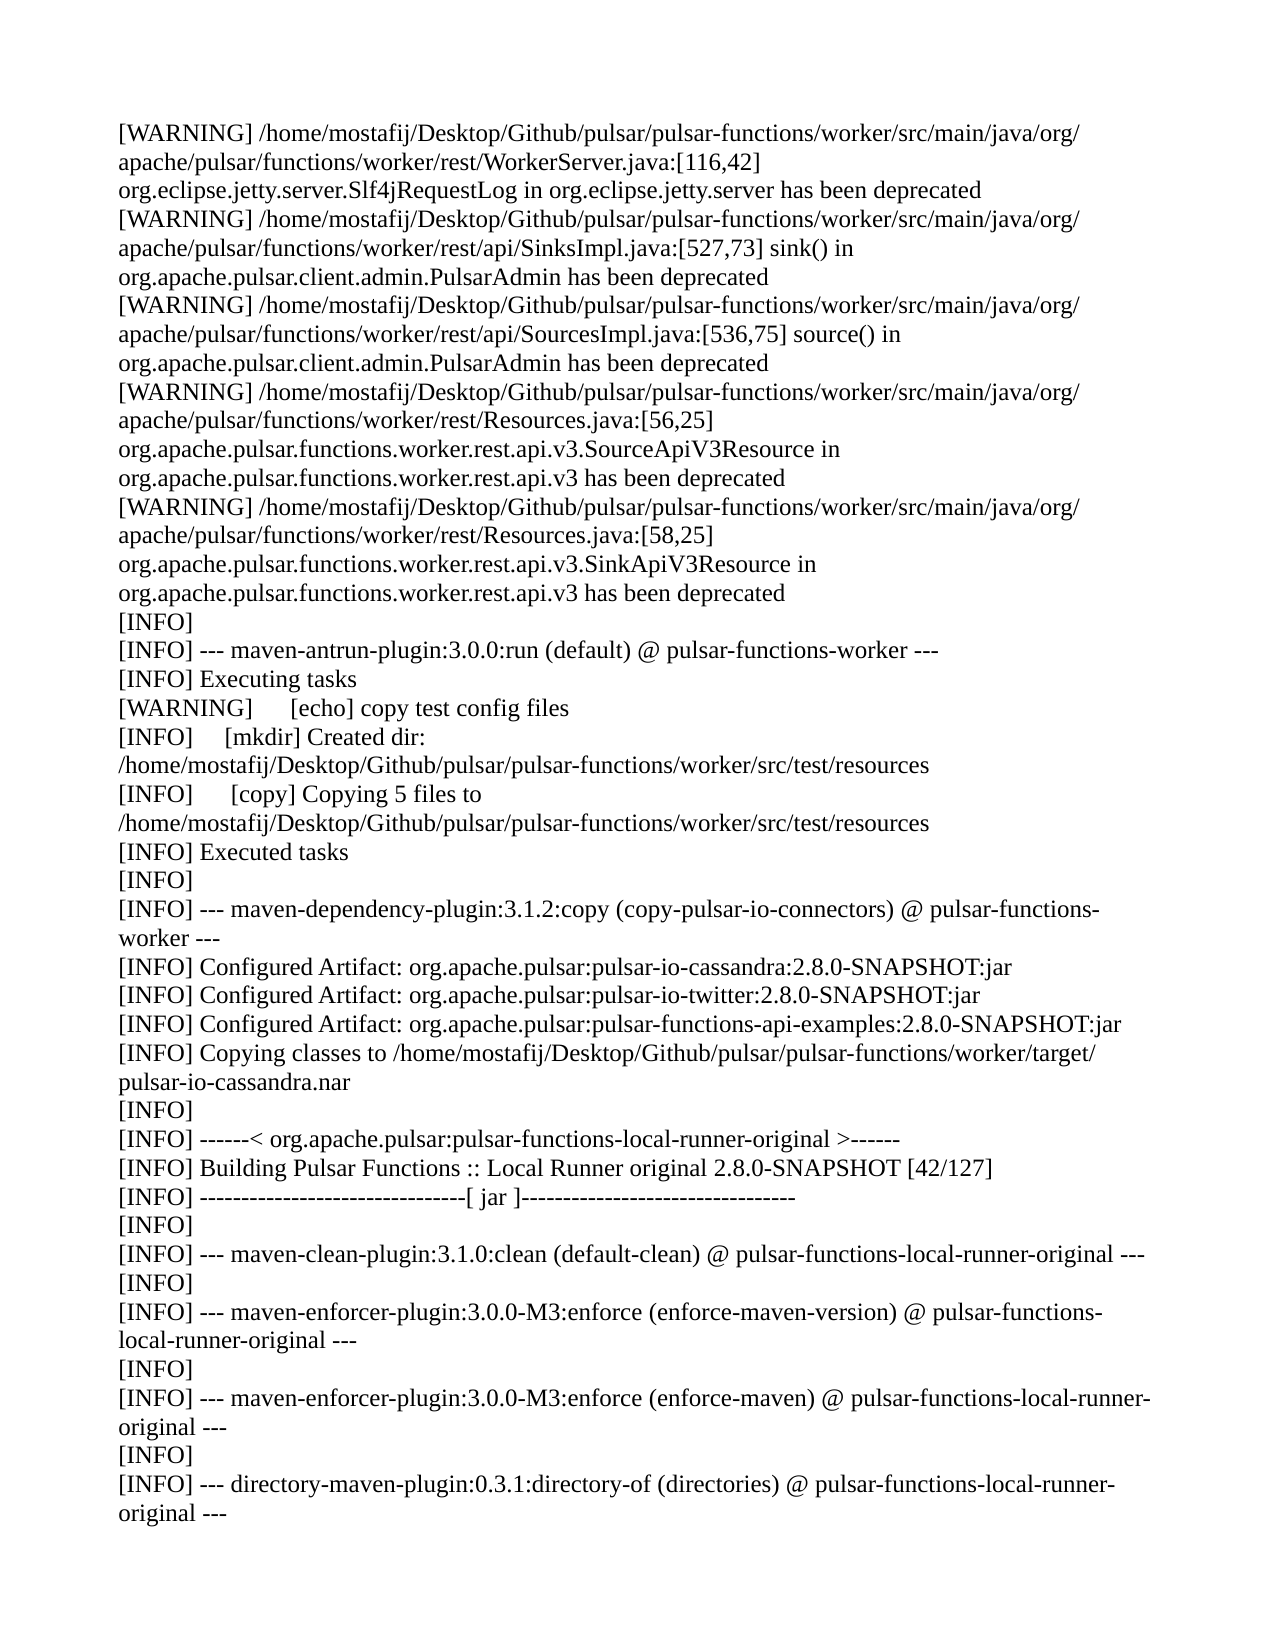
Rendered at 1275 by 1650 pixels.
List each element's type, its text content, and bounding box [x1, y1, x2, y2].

text [INFO] --- directory-maven-plugin:0.3.1:directory-of (directories) @ pulsar-functions-local-runner-original --- [118, 1469, 1157, 1527]
text [INFO] [118, 1211, 1157, 1239]
text [INFO] Building Pulsar Functions :: Local Runner original 2.8.0-SNAPSHOT [42/127] [118, 1153, 1157, 1182]
text [INFO] [118, 866, 1157, 894]
text [INFO] --- maven-clean-plugin:3.1.0:clean (default-clean) @ pulsar-functions-local-runner-original --- [118, 1239, 1157, 1268]
text [INFO] --------------------------------[ jar ]--------------------------------- [118, 1182, 1157, 1211]
text [INFO] --- maven-antrun-plugin:3.0.0:run (default) @ pulsar-functions-worker --- [118, 636, 1157, 664]
text [INFO] --- maven-dependency-plugin:3.1.2:copy (copy-pulsar-io-connectors) @ pulsar-functions-worker --- [118, 894, 1157, 952]
text [INFO] [118, 1441, 1157, 1469]
text [INFO] Executing tasks [118, 664, 1157, 693]
text [WARNING] /home/mostafij/Desktop/Github/pulsar/pulsar-functions/worker/src/main/java/org/apache/pulsar/functions/worker/rest/WorkerServer.java:[116,42] org.eclipse.jetty.server.Slf4jRequestLog in org.eclipse.jetty.server has been deprecated [118, 118, 1157, 204]
text [WARNING] /home/mostafij/Desktop/Github/pulsar/pulsar-functions/worker/src/main/java/org/apache/pulsar/functions/worker/rest/Resources.java:[58,25] org.apache.pulsar.functions.worker.rest.api.v3.SinkApiV3Resource in org.apache.pulsar.functions.worker.rest.api.v3 has been deprecated [118, 492, 1157, 607]
text [INFO] Configured Artifact: org.apache.pulsar:pulsar-functions-api-examples:2.8.0-SNAPSHOT:jar [118, 1009, 1157, 1038]
text [WARNING] /home/mostafij/Desktop/Github/pulsar/pulsar-functions/worker/src/main/java/org/apache/pulsar/functions/worker/rest/Resources.java:[56,25] org.apache.pulsar.functions.worker.rest.api.v3.SourceApiV3Resource in org.apache.pulsar.functions.worker.rest.api.v3 has been deprecated [118, 377, 1157, 492]
text [INFO] [mkdir] Created dir: /home/mostafij/Desktop/Github/pulsar/pulsar-functions/worker/src/test/resources [118, 722, 1157, 779]
text [INFO] [118, 1096, 1157, 1124]
text [INFO] Configured Artifact: org.apache.pulsar:pulsar-io-twitter:2.8.0-SNAPSHOT:jar [118, 981, 1157, 1009]
text [WARNING] /home/mostafij/Desktop/Github/pulsar/pulsar-functions/worker/src/main/java/org/apache/pulsar/functions/worker/rest/api/SourcesImpl.java:[536,75] source() in org.apache.pulsar.client.admin.PulsarAdmin has been deprecated [118, 291, 1157, 377]
text [INFO] --- maven-enforcer-plugin:3.0.0-M3:enforce (enforce-maven) @ pulsar-functions-local-runner-original --- [118, 1383, 1157, 1441]
text [WARNING] /home/mostafij/Desktop/Github/pulsar/pulsar-functions/worker/src/main/java/org/apache/pulsar/functions/worker/rest/api/SinksImpl.java:[527,73] sink() in org.apache.pulsar.client.admin.PulsarAdmin has been deprecated [118, 204, 1157, 291]
text [INFO] --- maven-enforcer-plugin:3.0.0-M3:enforce (enforce-maven-version) @ pulsar-functions-local-runner-original --- [118, 1297, 1157, 1354]
text [WARNING] [echo] copy test config files [118, 693, 1157, 722]
text [INFO] Executed tasks [118, 837, 1157, 866]
text [INFO] [118, 1268, 1157, 1297]
text [INFO] [copy] Copying 5 files to /home/mostafij/Desktop/Github/pulsar/pulsar-functions/worker/src/test/resources [118, 779, 1157, 837]
text [INFO] [118, 607, 1157, 636]
text [INFO] ------< org.apache.pulsar:pulsar-functions-local-runner-original >------ [118, 1124, 1157, 1153]
text [INFO] [118, 1354, 1157, 1383]
text [INFO] Copying classes to /home/mostafij/Desktop/Github/pulsar/pulsar-functions/worker/target/pulsar-io-cassandra.nar [118, 1038, 1157, 1096]
text [INFO] Configured Artifact: org.apache.pulsar:pulsar-io-cassandra:2.8.0-SNAPSHOT:jar [118, 952, 1157, 981]
